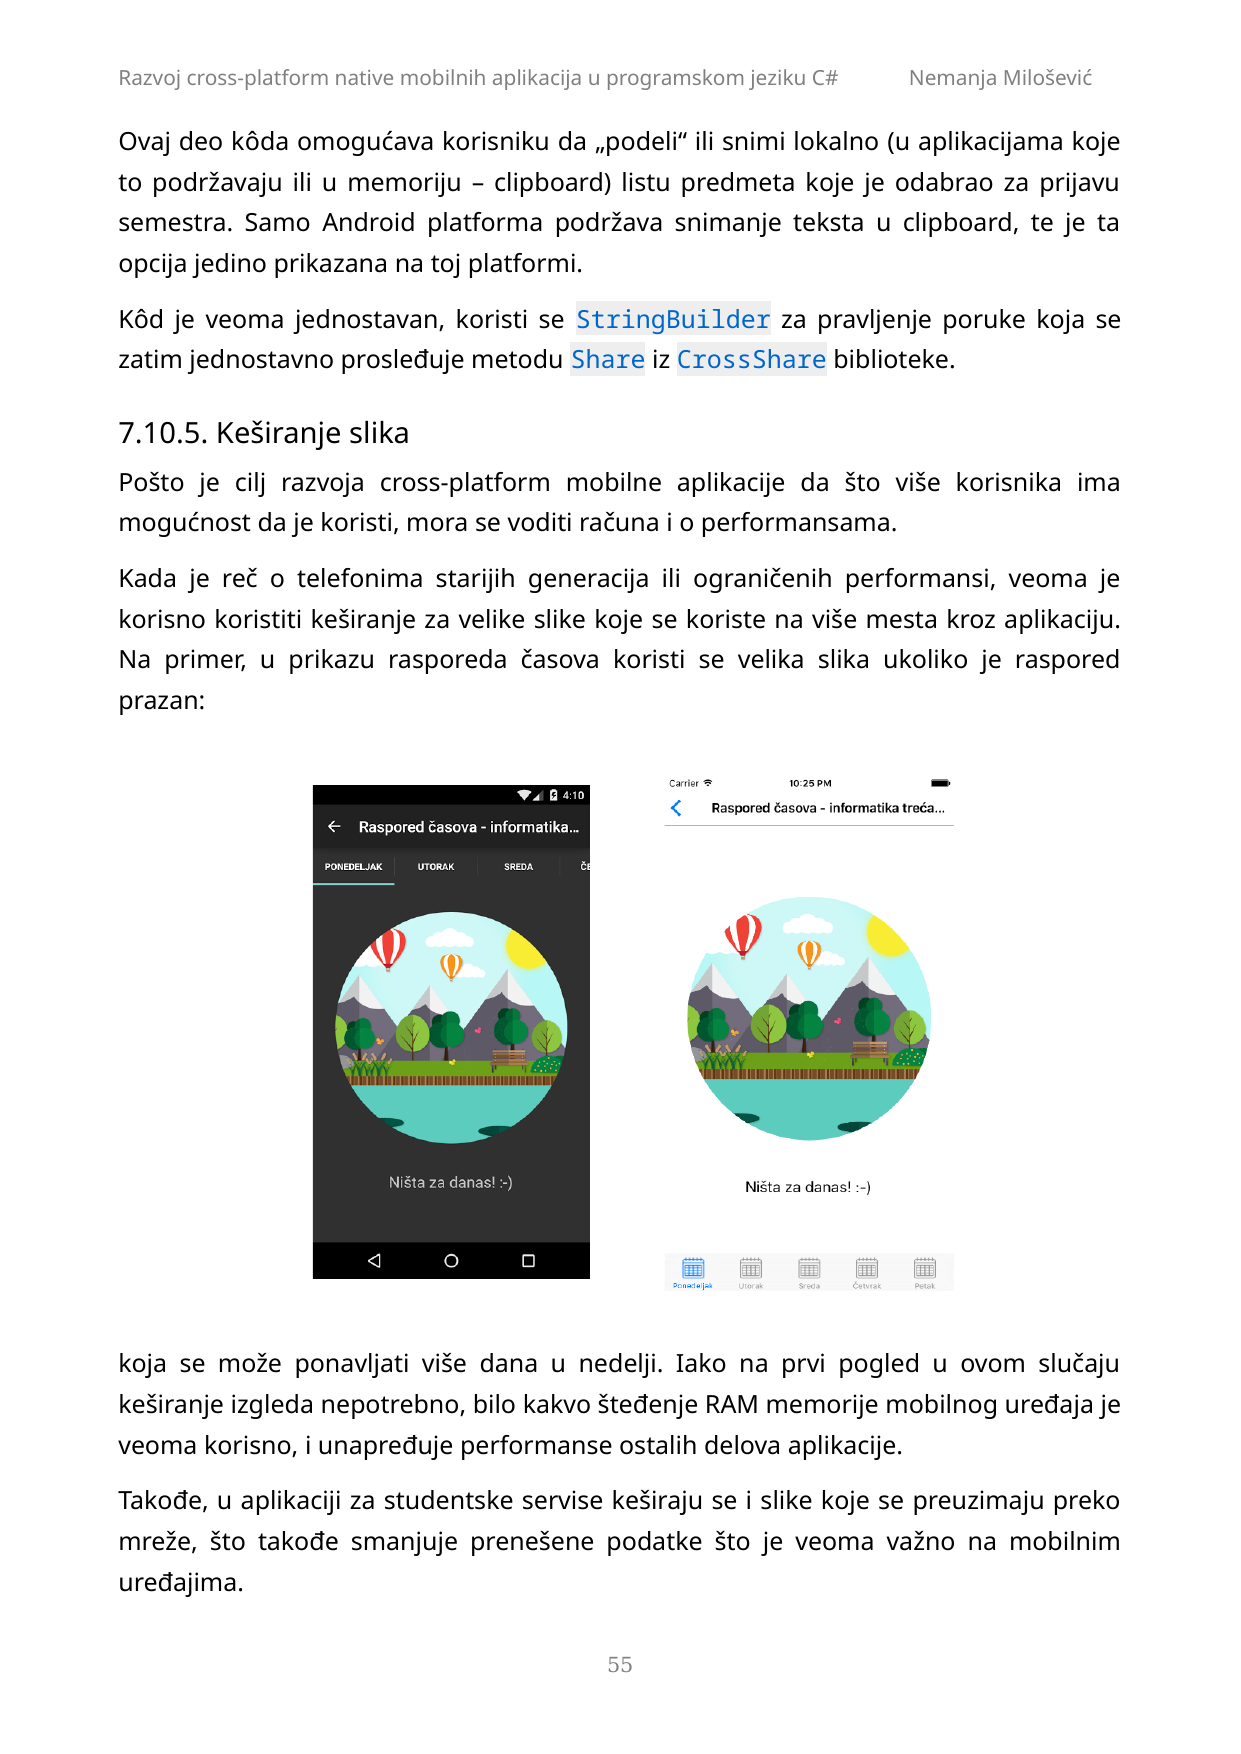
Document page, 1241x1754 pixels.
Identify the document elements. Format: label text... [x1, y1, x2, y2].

text Pošto je cilj razvoja cross-platform mobilne aplikacije da što više korisnika ima mogućnost da je koristi, mora se voditi računa i o performansama. [118, 464, 1122, 539]
text Kôd je veoma jednostavan, koristi se StringBuilder za pravljenje poruke koja se zatim jednostavno prosleđuje metodu Share iz CrossShare biblioteke. [118, 301, 1122, 376]
text Ovaj deo kôda omogućava korisniku da „podeli“ ili snimi lokalno (u aplikacijama koje to podržavaju ili u memoriju – clipboard) listu predmeta koje je odabrao za prijavu semestra. Samo Android platforma podržava snimanje teksta u clipboard, te je ta opcija jedino prikazana na toj platformi. [118, 123, 1122, 280]
picture [664, 776, 954, 1291]
subtitle 7.10.5. Keširanje slika [118, 412, 1122, 452]
text koja se može ponavljati više dana u nedelji. Iako na prvi pogled u ovom slučaju keširanje izgleda nepotrebno, bilo kakvo šteđenje RAM memorije mobilnog uređaja je veoma korisno, i unapređuje performanse ostalih delova aplikacije. [118, 1346, 1122, 1462]
picture [312, 785, 590, 1279]
text Takođe, u aplikaciji za studentske servise keširaju se i slike koje se preuzimaju preko mreže, što takođe smanjuje prenešene podatke što je veoma važno na mobilnim uređajima. [118, 1483, 1122, 1599]
text Kada je reč o telefonima starijih generacija ili ograničenih performansi, veoma je korisno koristiti keširanje za velike slike koje se koriste na više mesta kroz aplikaciju. Na primer, u prikazu rasporeda časova koristi se velika slika ukoliko je raspored prazan: [118, 561, 1122, 717]
